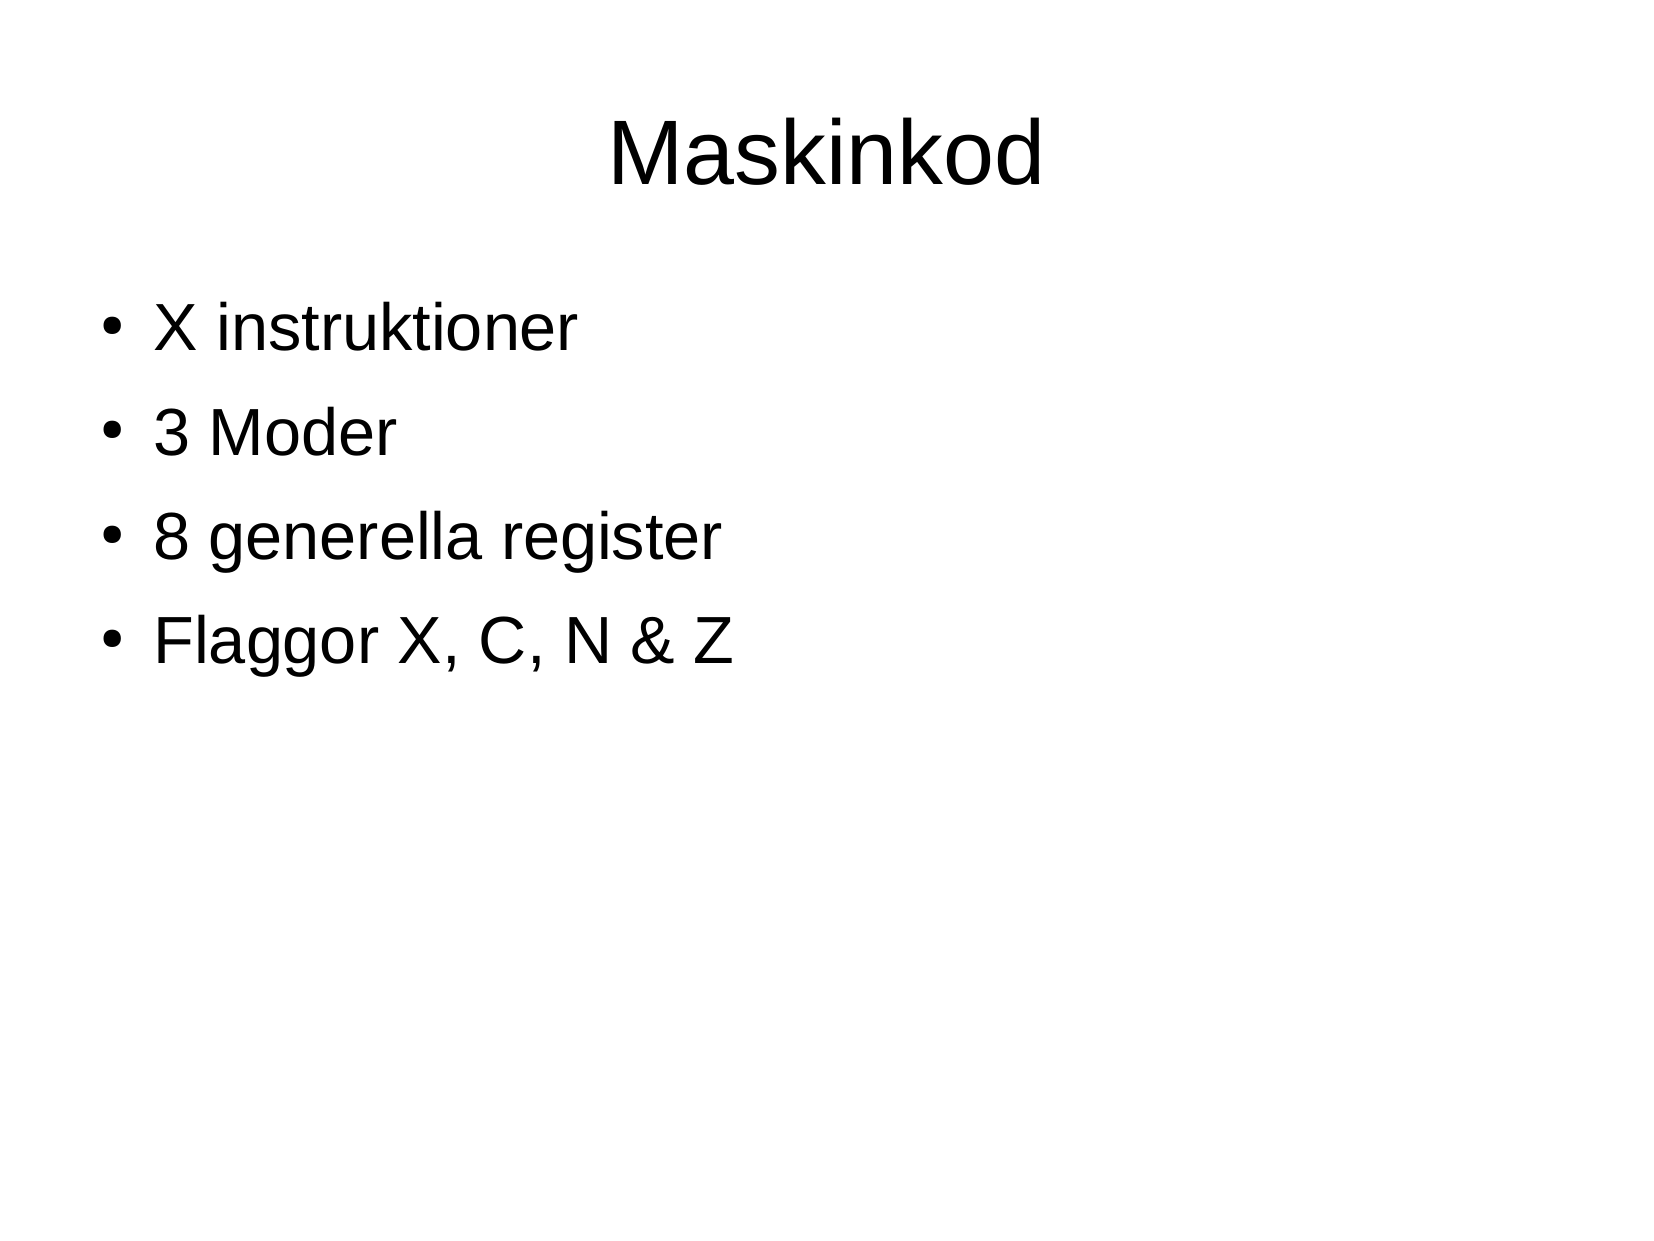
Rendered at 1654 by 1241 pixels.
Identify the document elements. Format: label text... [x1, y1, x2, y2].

list X instruktioner 3 Moder 8 generella register Flaggor X, C, N & Z [82, 290, 809, 1010]
title Maskinkod [82, 49, 1571, 257]
